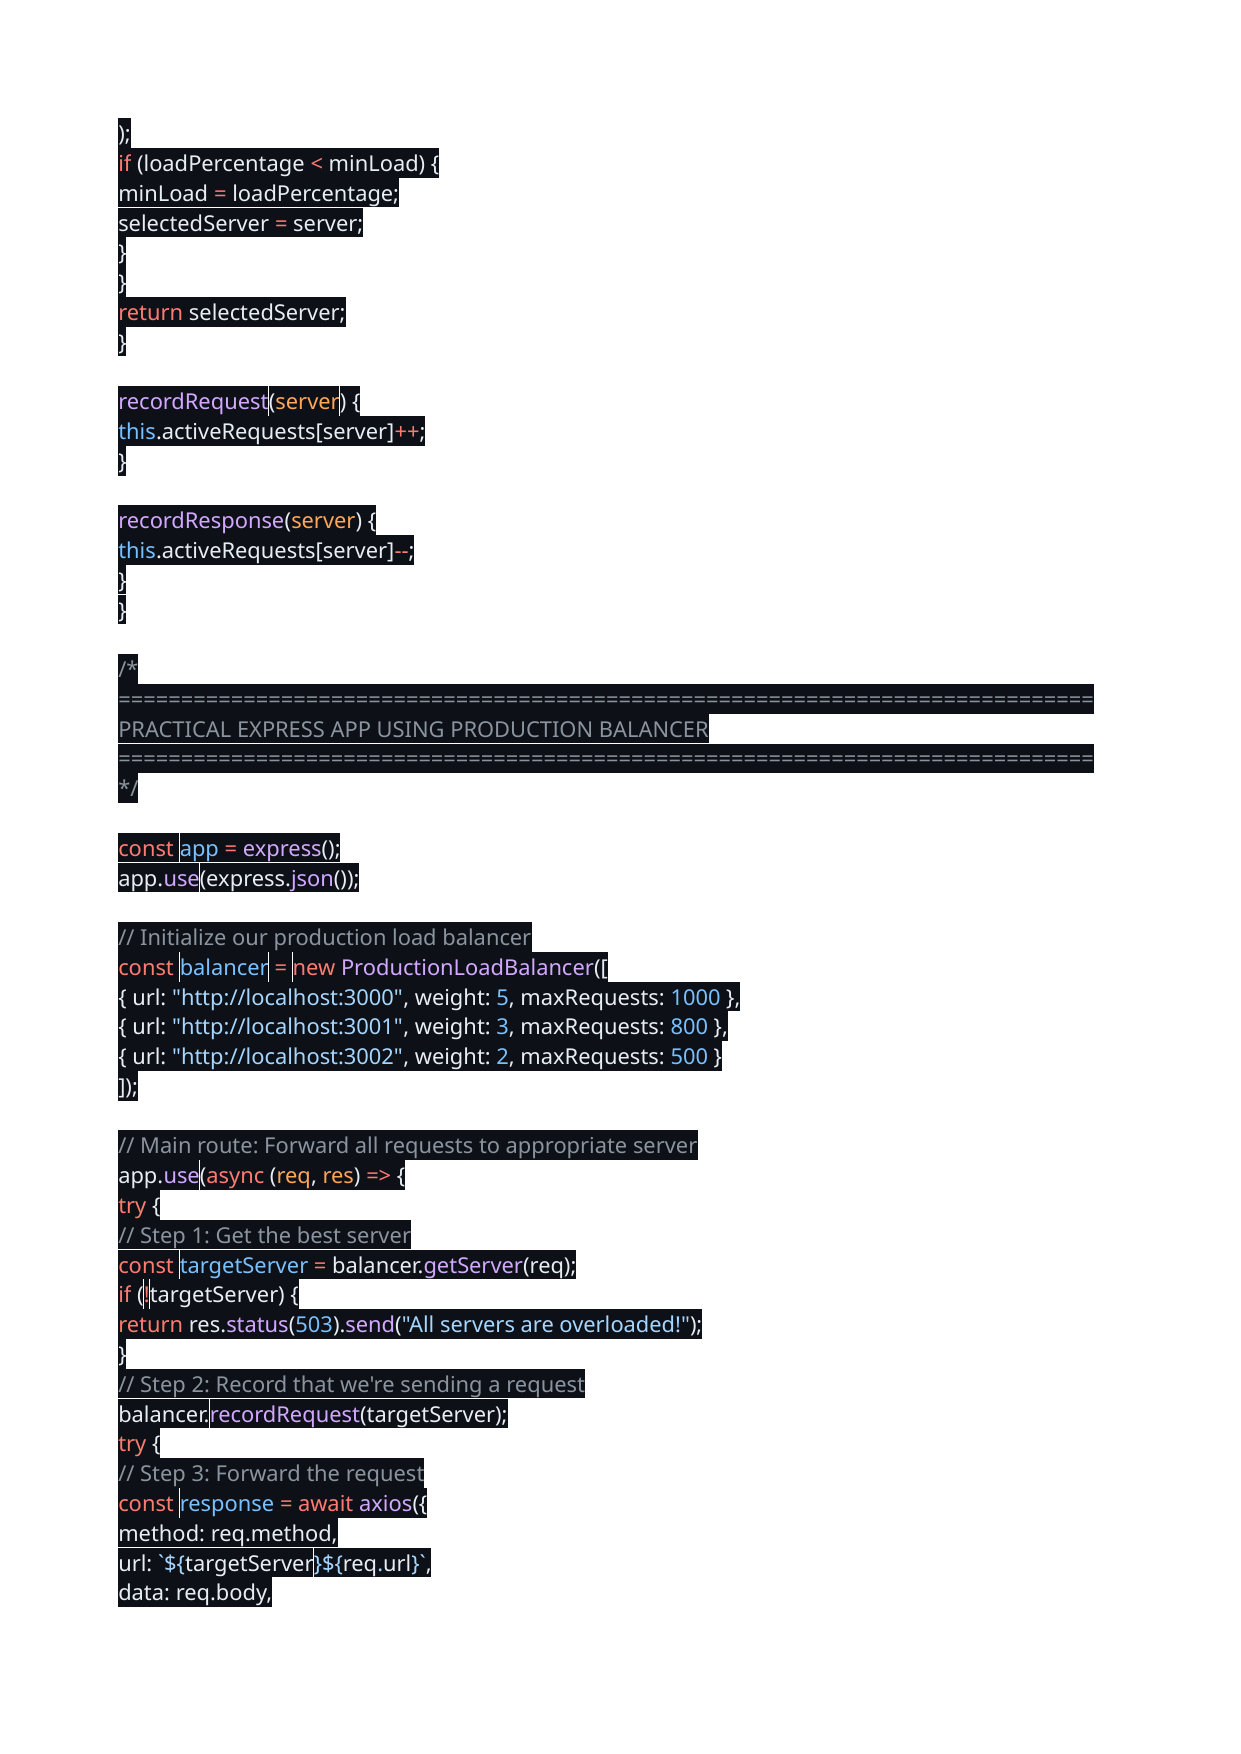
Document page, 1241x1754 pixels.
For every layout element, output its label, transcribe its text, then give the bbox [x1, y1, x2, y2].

text app.use(express.json()); [118, 862, 1122, 892]
text minLoad = loadPercentage; [118, 178, 1122, 207]
text try { [118, 1428, 1122, 1458]
text return res.status(503).send("All servers are overloaded!"); [118, 1309, 1122, 1339]
text // Step 3: Forward the request [118, 1458, 1122, 1488]
text // Step 2: Record that we're sending a request [118, 1369, 1122, 1398]
text ============================================================================== [118, 684, 1122, 714]
text } [118, 267, 1122, 297]
text try { [118, 1190, 1122, 1220]
text { url: "http://localhost:3001", weight: 3, maxRequests: 800 }, [118, 1011, 1122, 1041]
text ]); [118, 1071, 1122, 1101]
text const balancer = new ProductionLoadBalancer([ [118, 952, 1122, 982]
text const targetServer = balancer.getServer(req); [118, 1249, 1122, 1279]
text method: req.method, [118, 1518, 1122, 1547]
text this.activeRequests[server]--; [118, 535, 1122, 565]
text { url: "http://localhost:3000", weight: 5, maxRequests: 1000 }, [118, 982, 1122, 1011]
text // Main route: Forward all requests to appropriate server [118, 1130, 1122, 1160]
text } [118, 327, 1122, 356]
text ============================================================================== [118, 743, 1122, 773]
text { url: "http://localhost:3002", weight: 2, maxRequests: 500 } [118, 1041, 1122, 1071]
text app.use(async (req, res) => { [118, 1160, 1122, 1190]
text // Initialize our production load balancer [118, 922, 1122, 952]
text PRACTICAL EXPRESS APP USING PRODUCTION BALANCER [118, 714, 1122, 743]
text url: `${targetServer}${req.url}`, [118, 1547, 1122, 1577]
text // Step 1: Get the best server [118, 1220, 1122, 1249]
text recordResponse(server) { [118, 505, 1122, 535]
text } [118, 237, 1122, 267]
text } [118, 565, 1122, 594]
text recordRequest(server) { [118, 386, 1122, 416]
text data: req.body, [118, 1577, 1122, 1607]
text const response = await axios({ [118, 1488, 1122, 1518]
text balancer.recordRequest(targetServer); [118, 1398, 1122, 1428]
text } [118, 446, 1122, 476]
text const app = express(); [118, 833, 1122, 862]
text } [118, 594, 1122, 624]
text selectedServer = server; [118, 207, 1122, 237]
text this.activeRequests[server]++; [118, 416, 1122, 446]
text } [118, 1339, 1122, 1369]
text if (loadPercentage < minLoad) { [118, 148, 1122, 178]
text return selectedServer; [118, 297, 1122, 327]
text */ [118, 773, 1122, 803]
text if (!targetServer) { [118, 1279, 1122, 1309]
text ); [118, 118, 1122, 148]
text /* [118, 654, 1122, 684]
